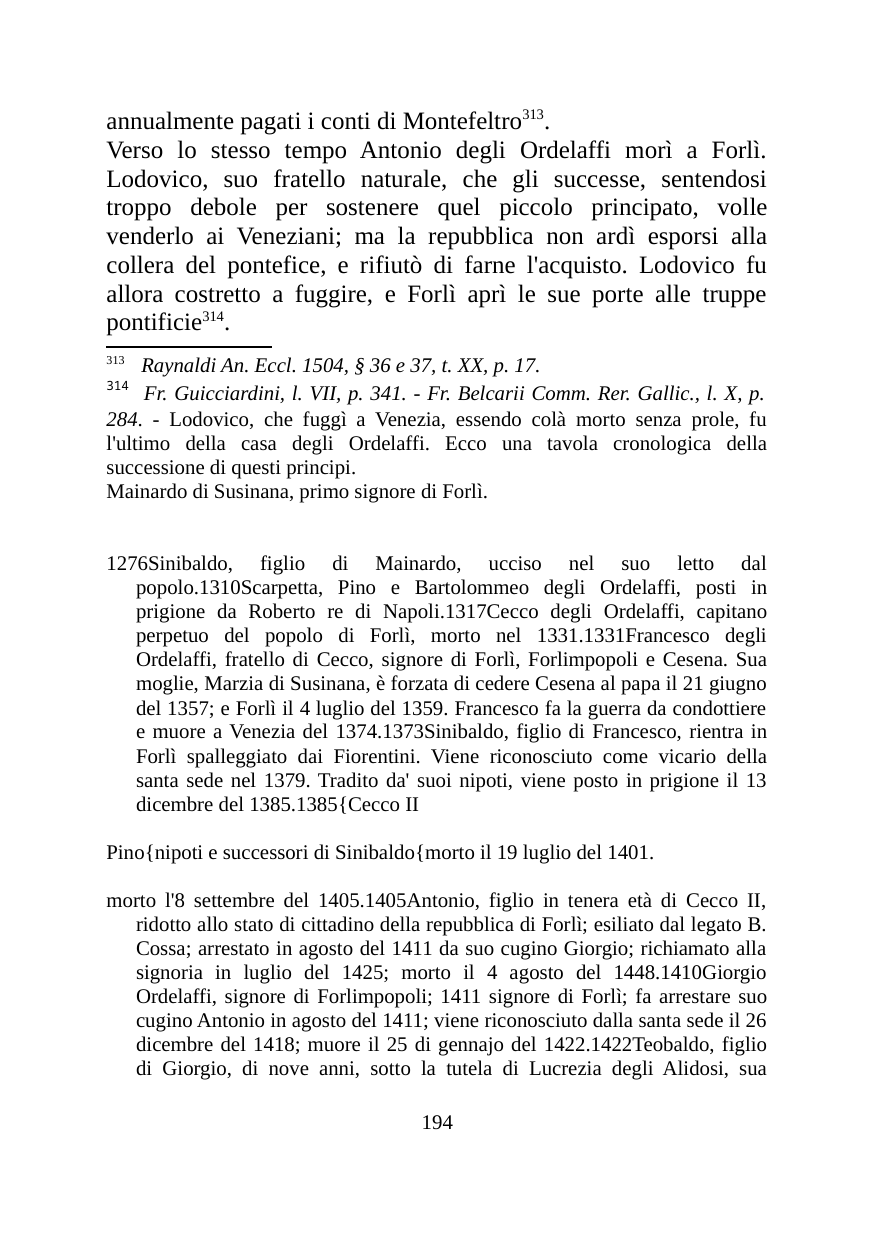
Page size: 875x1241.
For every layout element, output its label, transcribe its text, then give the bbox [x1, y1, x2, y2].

text Verso lo stesso tempo Antonio degli Ordelaffi morì a Forlì. Lodovico, suo fratello naturale, che gli successe, sentendosi troppo debole per sostenere quel piccolo principato, volle venderlo ai Veneziani; ma la repubblica non ardì esporsi alla collera del pontefice, e rifiutò di farne l'acquisto. Lodovico fu allora costretto a fuggire, e Forlì aprì le sue porte alle truppe pontificie. [106, 135, 768, 336]
text Raynaldi An. Eccl. 1504, § 36 e 37, t. XX, p. 17. [106, 353, 768, 377]
text Mainardo di Susinana, primo signore di Forlì. [106, 479, 768, 503]
text Fr. Guicciardini, l. VII, p. 341. - Fr. Belcarii Comm. Rer. Gallic., l. X, p. 284. - Lodovico, che fuggì a Venezia, essendo colà morto senza prole, fu l'ultimo della casa degli Ordelaffi. Ecco una tavola cronologica della successione di questi principi. [106, 377, 768, 479]
text annualmente pagati i conti di Montefeltro. [106, 106, 768, 135]
text morto l'8 settembre del 1405.1405Antonio, figlio in tenera età di Cecco II, ridotto allo stato di cittadino della repubblica di Forlì; esiliato dal legato B. Cossa; arrestato in agosto del 1411 da suo cugino Giorgio; richiamato alla signoria in luglio del 1425; morto il 4 agosto del 1448.1410Giorgio Ordelaffi, signore di Forlimpopoli; 1411 signore di Forlì; fa arrestare suo cugino Antonio in agosto del 1411; viene riconosciuto dalla santa sede il 26 dicembre del 1418; muore il 25 di gennajo del 1422.1422Teobaldo, figlio di Giorgio, di nove anni, sotto la tutela di Lucrezia degli Alidosi, sua [106, 888, 768, 1080]
text 1276Sinibaldo, figlio di Mainardo, ucciso nel suo letto dal popolo.1310Scarpetta, Pino e Bartolommeo degli Ordelaffi, posti in prigione da Roberto re di Napoli.1317Cecco degli Ordelaffi, capitano perpetuo del popolo di Forlì, morto nel 1331.1331Francesco degli Ordelaffi, fratello di Cecco, signore di Forlì, Forlimpopoli e Cesena. Sua moglie, Marzia di Susinana, è forzata di cedere Cesena al papa il 21 giugno del 1357; e Forlì il 4 luglio del 1359. Francesco fa la guerra da condottiere e muore a Venezia del 1374.1373Sinibaldo, figlio di Francesco, rientra in Forlì spalleggiato dai Fiorentini. Viene riconosciuto come vicario della santa sede nel 1379. Tradito da' suoi nipoti, viene posto in prigione il 13 dicembre del 1385.1385{Cecco II [106, 551, 768, 816]
text Pino{nipoti e successori di Sinibaldo{morto il 19 luglio del 1401. [106, 840, 768, 864]
